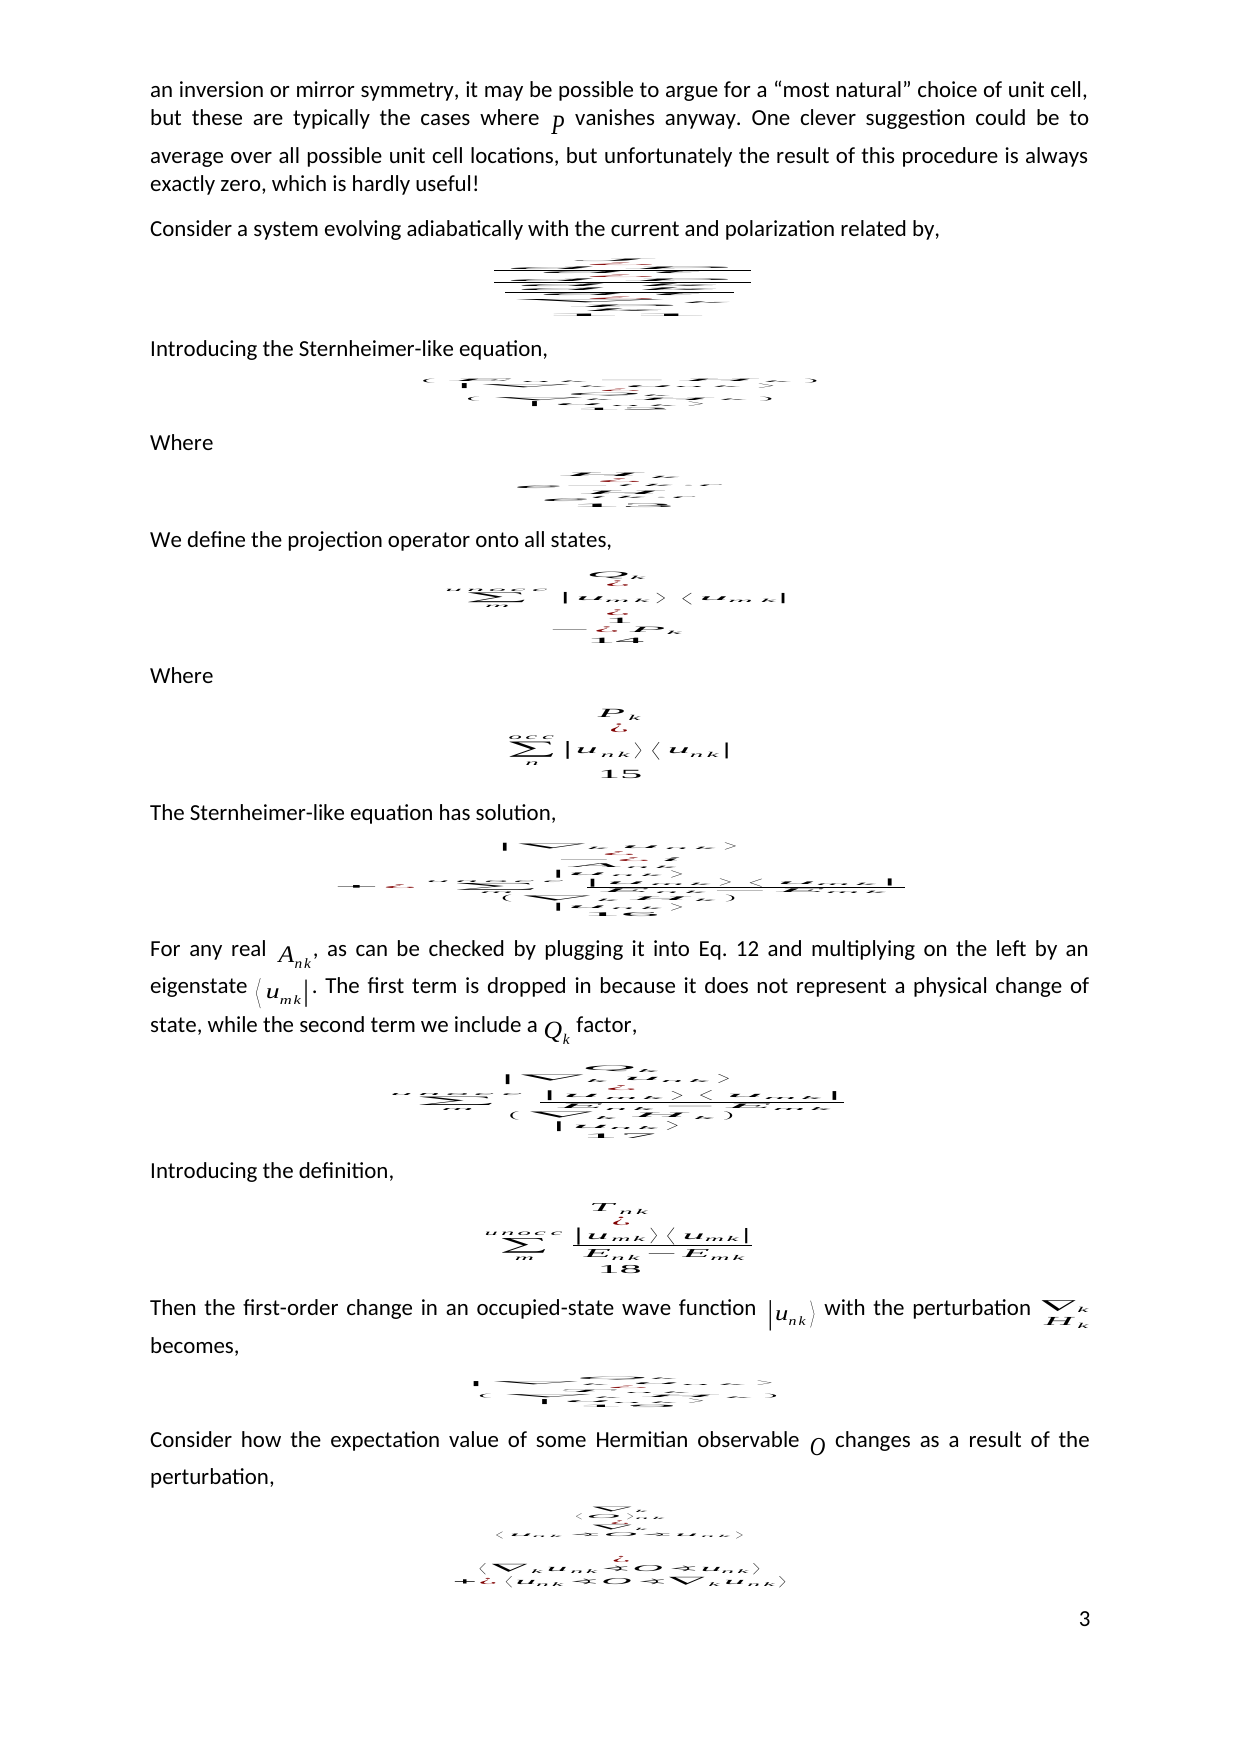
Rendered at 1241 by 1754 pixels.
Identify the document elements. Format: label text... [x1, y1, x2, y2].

text Then the first-order change in an occupied-state wave function with the perturbation becomes, [150, 1293, 1090, 1359]
text We define the projection operator onto all states, [150, 525, 1090, 553]
text Where [150, 662, 1090, 689]
text For any real , as can be checked by plugging it into Eq. 12 and multiplying on the left by an eigenstate . The first term is dropped in because it does not represent a physical change of state, while the second term we include a factor, [150, 934, 1090, 1048]
text Consider how the expectation value of some Hermitian observable changes as a result of the perturbation, [150, 1425, 1090, 1490]
text Introducing the Sternheimer-like equation, [150, 334, 1090, 362]
text Consider a system evolving adiabatically with the current and polarization related by, [150, 214, 1090, 242]
text Where [150, 428, 1090, 456]
text Introducing the definition, [150, 1156, 1090, 1184]
text an inversion or mirror symmetry, it may be possible to argue for a “most natural” choice of unit cell, but these are typically the cases where vanishes anyway. One clever suggestion could be to average over all possible unit cell locations, but unfortunately the result of this procedure is always exactly zero, which is hardly useful! [150, 75, 1090, 197]
text The Sternheimer-like equation has solution, [150, 798, 1090, 826]
